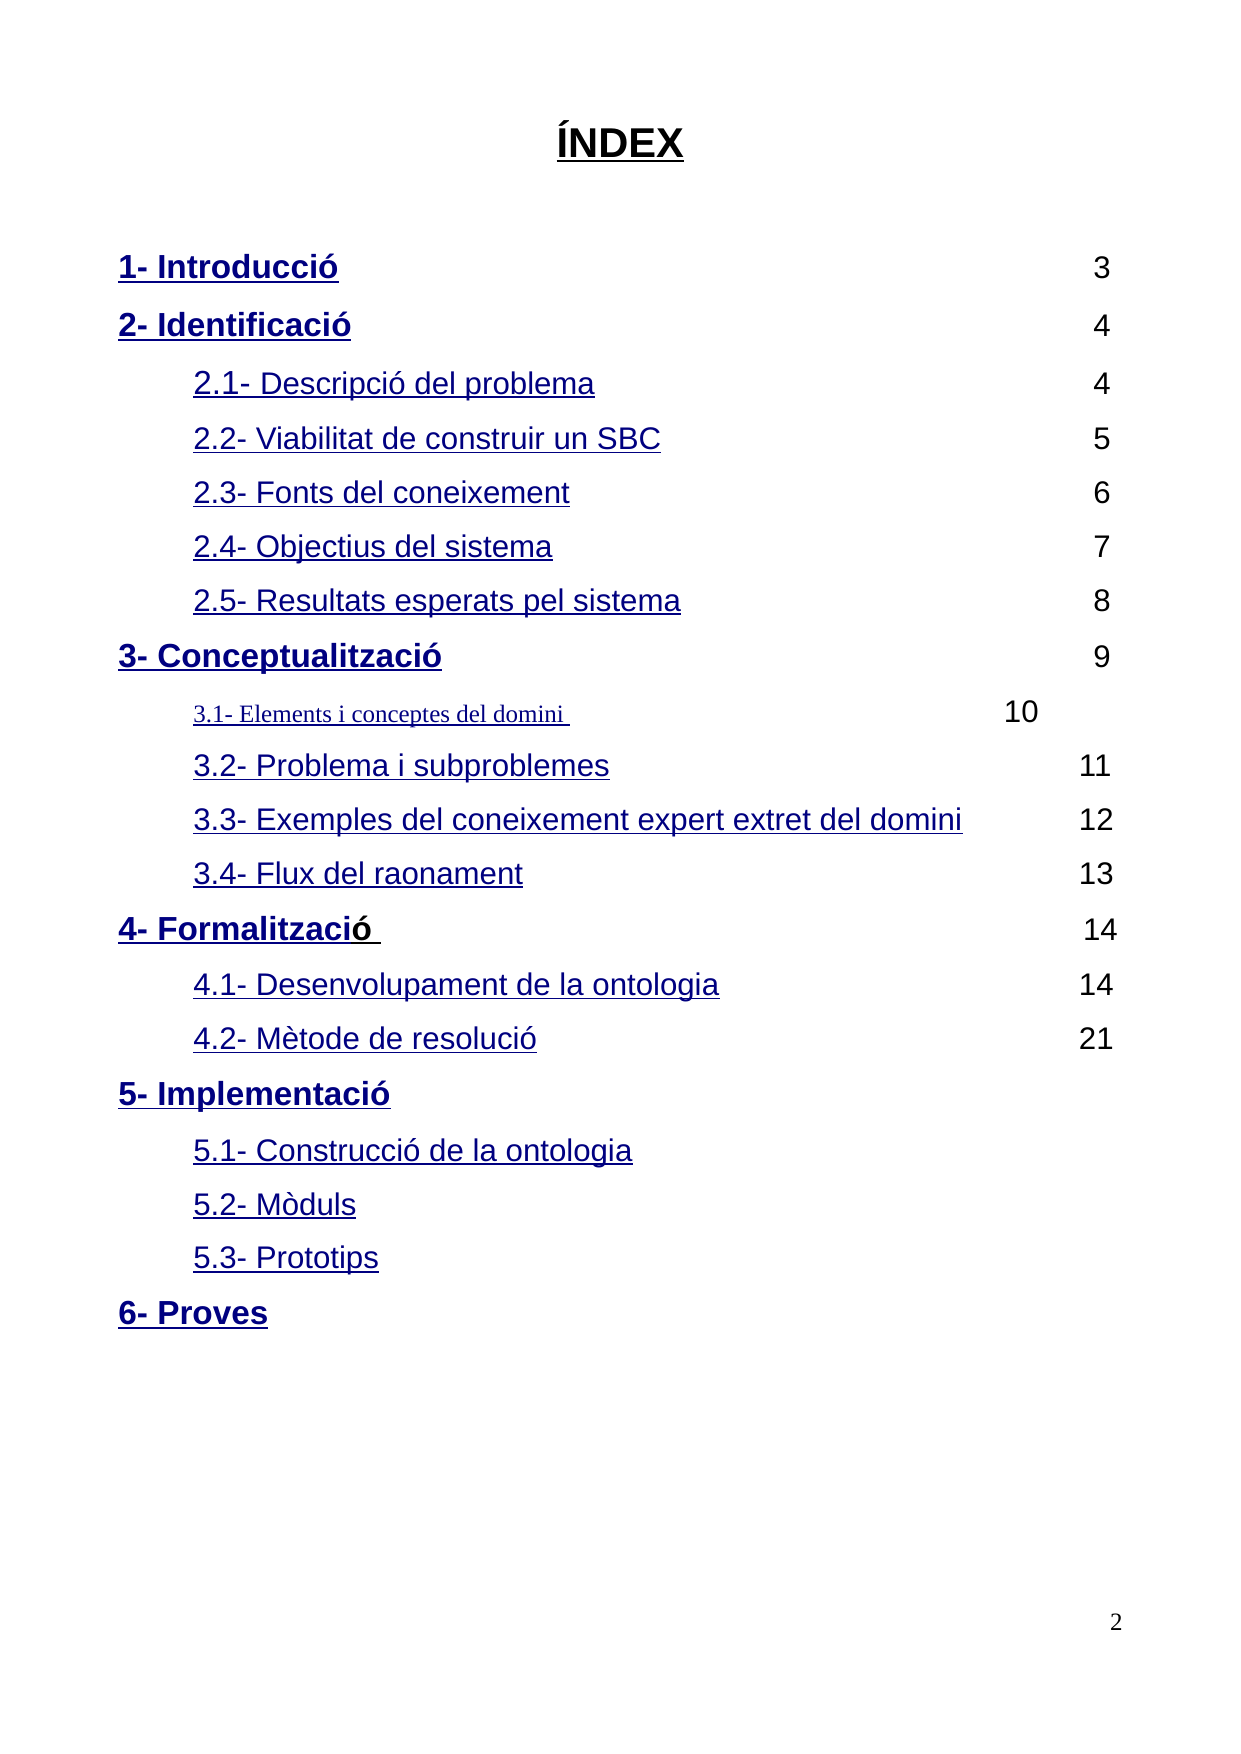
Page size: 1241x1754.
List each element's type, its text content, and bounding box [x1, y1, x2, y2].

text 1- Introducció 3 [118, 248, 1122, 286]
text 2.5- Resultats esperats pel sistema 8 [118, 582, 1122, 618]
text 2.2- Viabilitat de construir un SBC 5 [118, 420, 1122, 456]
text 6- Proves [118, 1293, 1122, 1332]
text 5.3- Prototips [118, 1239, 1122, 1275]
text 3.3- Exemples del coneixement expert extret del domini 12 [118, 801, 1122, 837]
text 2- Identificació 4 [118, 305, 1122, 344]
text 4.2- Mètode de resolució 21 [118, 1020, 1122, 1056]
text 2.3- Fonts del coneixement 6 [118, 474, 1122, 510]
text 3.2- Problema i subproblemes 11 [118, 747, 1122, 783]
text 3.4- Flux del raonament 13 [118, 855, 1122, 891]
text 4.1- Desenvolupament de la ontologia 14 [118, 966, 1122, 1002]
text 5.2- Mòduls [118, 1186, 1122, 1222]
text 5.1- Construcció de la ontologia [118, 1132, 1122, 1168]
text 2.1- Descripció del problema 4 [118, 363, 1122, 401]
text 3- Conceptualització 9 [118, 636, 1122, 674]
text 2.4- Objectius del sistema 7 [118, 528, 1122, 564]
text 3.1- Elements i conceptes del domini 10 [118, 693, 1122, 729]
text 5- Implementació [118, 1074, 1122, 1113]
text 4- Formalització 14 [118, 909, 1122, 947]
text ÍNDEX [118, 118, 1122, 166]
